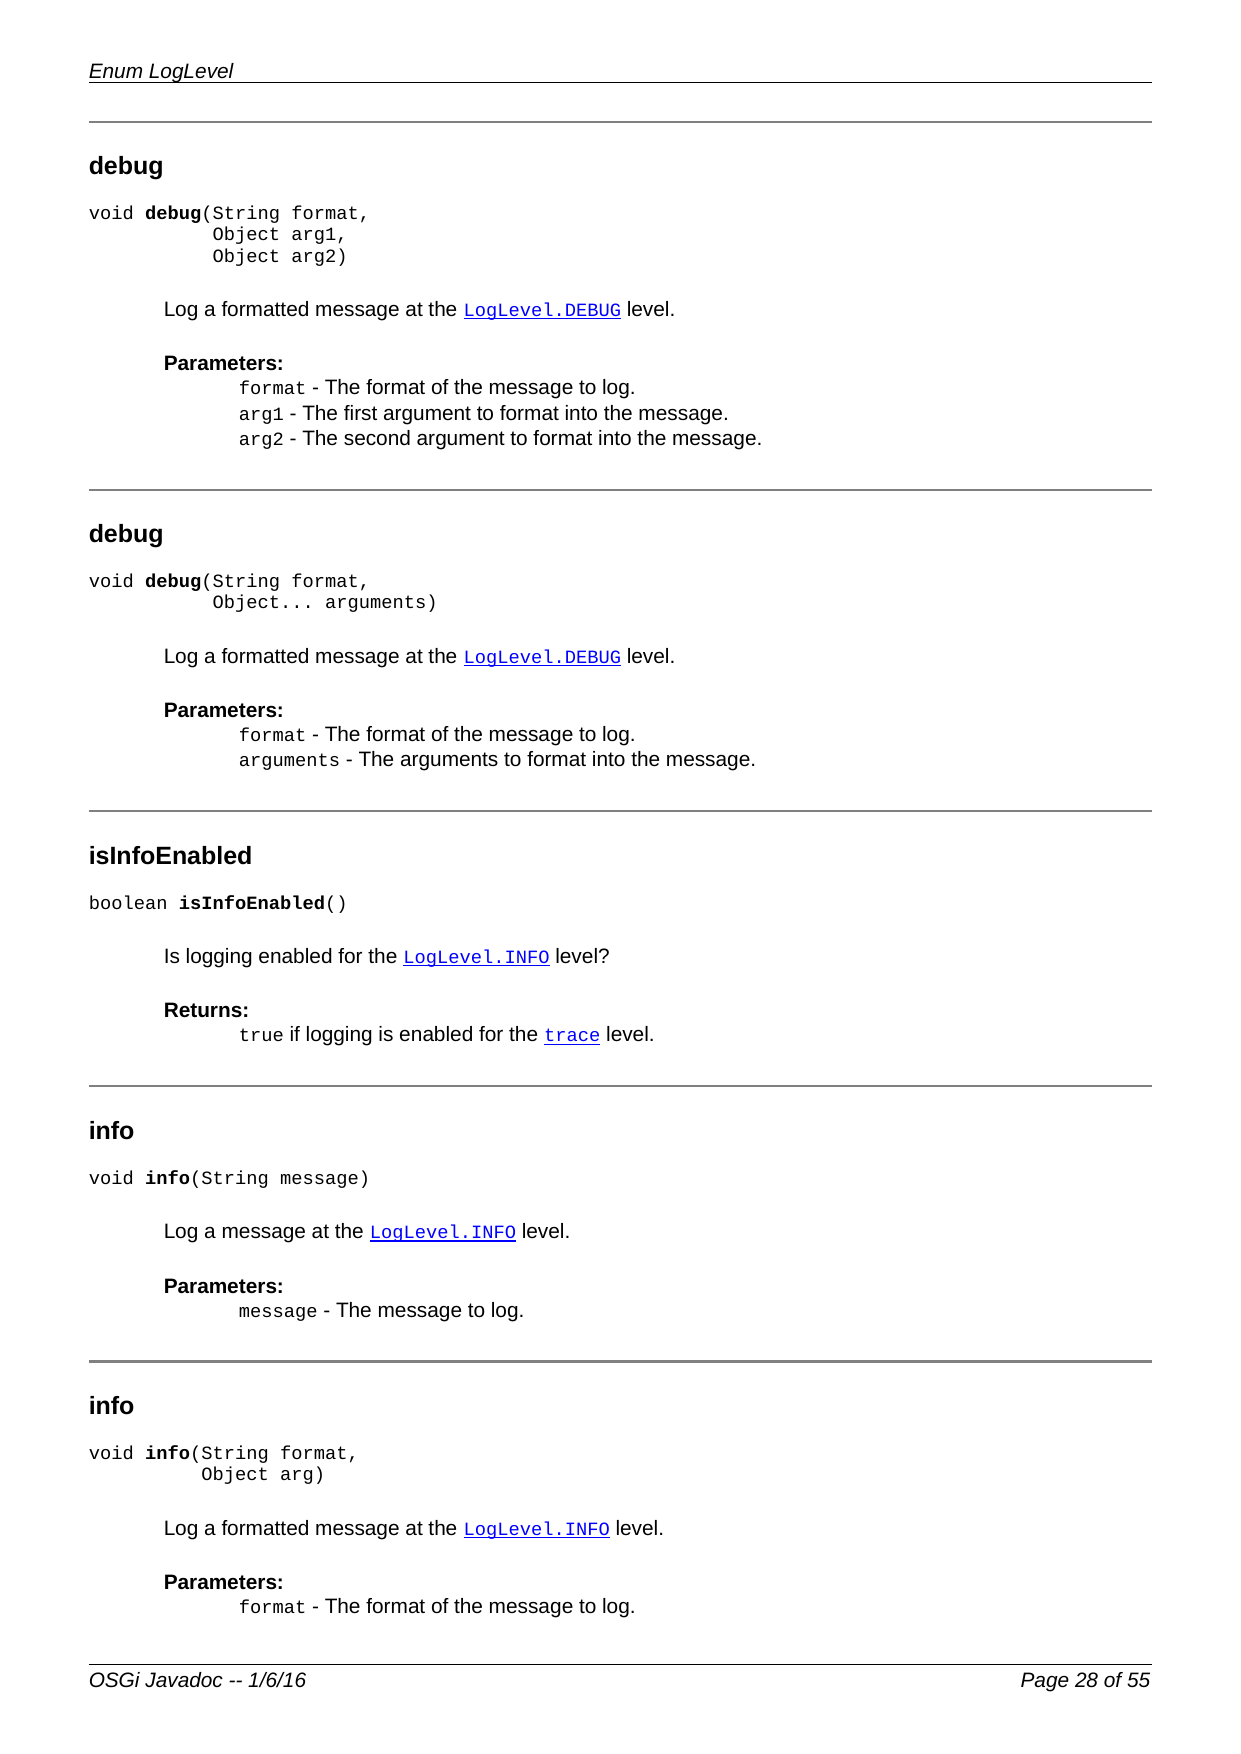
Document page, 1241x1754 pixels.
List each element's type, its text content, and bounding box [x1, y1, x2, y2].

text Parameters: [163, 698, 1152, 722]
text Returns: [163, 998, 1152, 1022]
text Log a formatted message at the LogLevel.DEBUG level. [163, 297, 1152, 322]
text Parameters: [163, 1273, 1152, 1297]
text void info(String message) [88, 1169, 1152, 1190]
subtitle debug [88, 151, 1152, 180]
text format - The format of the message to log. [238, 1594, 1152, 1619]
text format - The format of the message to log. [238, 375, 1152, 400]
text Log a message at the LogLevel.INFO level. [163, 1219, 1152, 1244]
subtitle debug [88, 519, 1152, 548]
text arg2 - The second argument to format into the message. [238, 426, 1152, 451]
subtitle info [88, 1116, 1152, 1144]
text void info(String format, Object arg) [88, 1444, 1152, 1486]
text Is logging enabled for the LogLevel.INFO level? [163, 944, 1152, 969]
text Log a formatted message at the LogLevel.INFO level. [163, 1515, 1152, 1541]
text format - The format of the message to log. [238, 722, 1152, 747]
text void debug(String format, Object arg1, Object arg2) [88, 204, 1152, 268]
subtitle info [88, 1391, 1152, 1419]
subtitle isInfoEnabled [88, 841, 1152, 869]
text void debug(String format, Object... arguments) [88, 572, 1152, 614]
text arguments - The arguments to format into the message. [238, 747, 1152, 772]
text Parameters: [163, 351, 1152, 375]
text true if logging is enabled for the trace level. [238, 1022, 1152, 1047]
text Parameters: [163, 1570, 1152, 1594]
text Log a formatted message at the LogLevel.DEBUG level. [163, 644, 1152, 669]
text message - The message to log. [238, 1297, 1152, 1323]
text arg1 - The first argument to format into the message. [238, 400, 1152, 426]
text boolean isInfoEnabled() [88, 893, 1152, 915]
